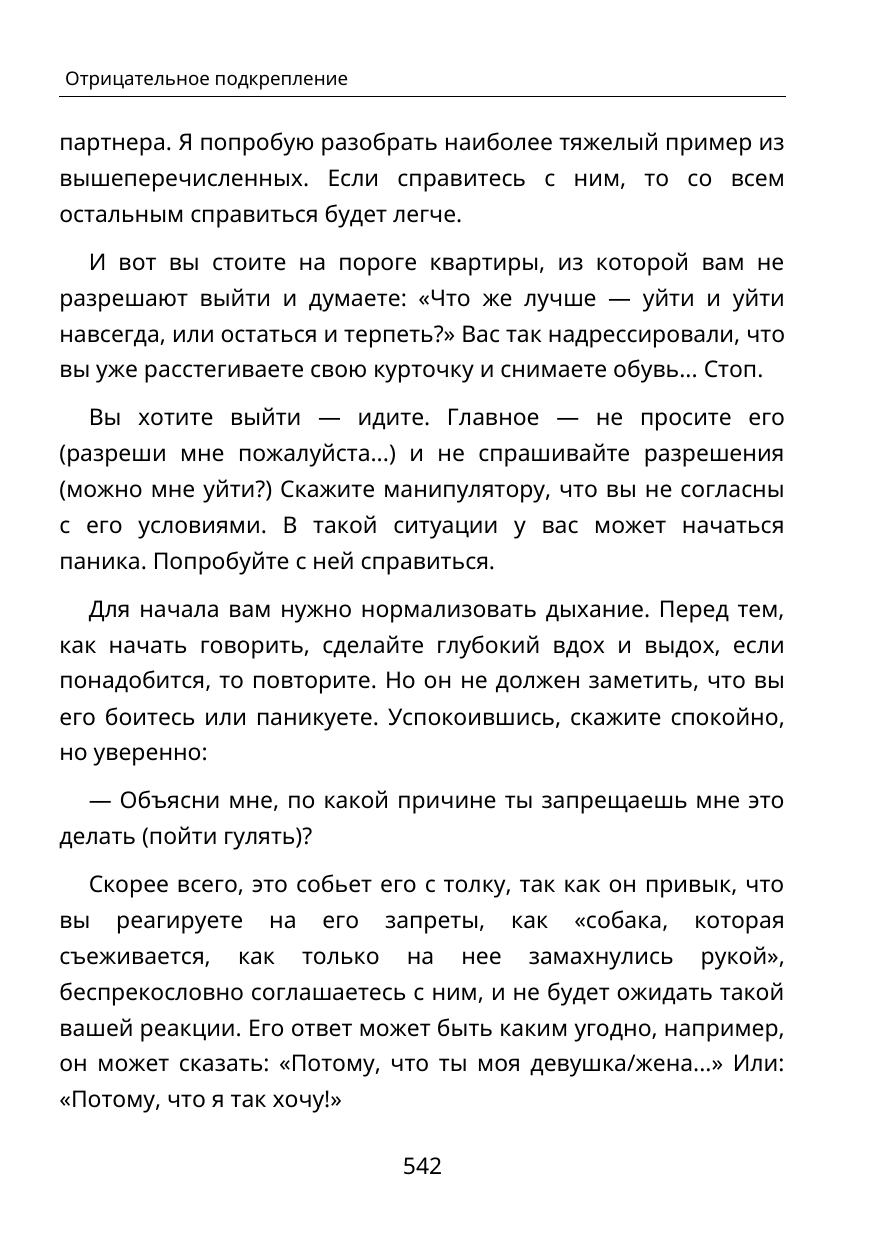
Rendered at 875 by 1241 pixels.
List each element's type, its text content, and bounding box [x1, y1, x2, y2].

text Скорее всего, это собьет его с толку, так как он привык, что вы реагируете на его запреты, как «собака, которая съеживается, как только на нее замахнулись рукой», беспрекословно соглашаетесь с ним, и не будет ожидать такой вашей реакции. Его ответ может быть каким угодно, например, он может сказать: «Потому, что ты моя девушка/жена...» Или: «Потому, что я так хочу!» [59, 868, 786, 1114]
text партнера. Я попробую разобрать наиболее тяжелый пример из вышеперечисленных. Если справитесь с ним, то со всем остальным справиться будет легче. [59, 126, 786, 229]
text Вы хотите выйти — идите. Главное — не просите его (разреши мне пожалуйста...) и не спрашивайте разрешения (можно мне уйти?) Скажите манипулятору, что вы не согласны с его условиями. В такой ситуации у вас может начаться паника. Попробуйте с ней справиться. [59, 401, 786, 576]
text И вот вы стоите на пороге квартиры, из которой вам не разрешают выйти и думаете: «Что же лучше — уйти и уйти навсегда, или остаться и терпеть?» Вас так надрессировали, что вы уже расстегиваете свою курточку и снимаете обувь... Стоп. [59, 246, 786, 385]
text — Объясни мне, по какой причине ты запрещаешь мне это делать (пойти гулять)? [59, 784, 786, 851]
text Для начала вам нужно нормализовать дыхание. Перед тем, как начать говорить, сделайте глубокий вдох и выдох, если понадобится, то повторите. Но он не должен заметить, что вы его боитесь или паникуете. Успокоившись, скажите спокойно, но уверенно: [59, 593, 786, 768]
